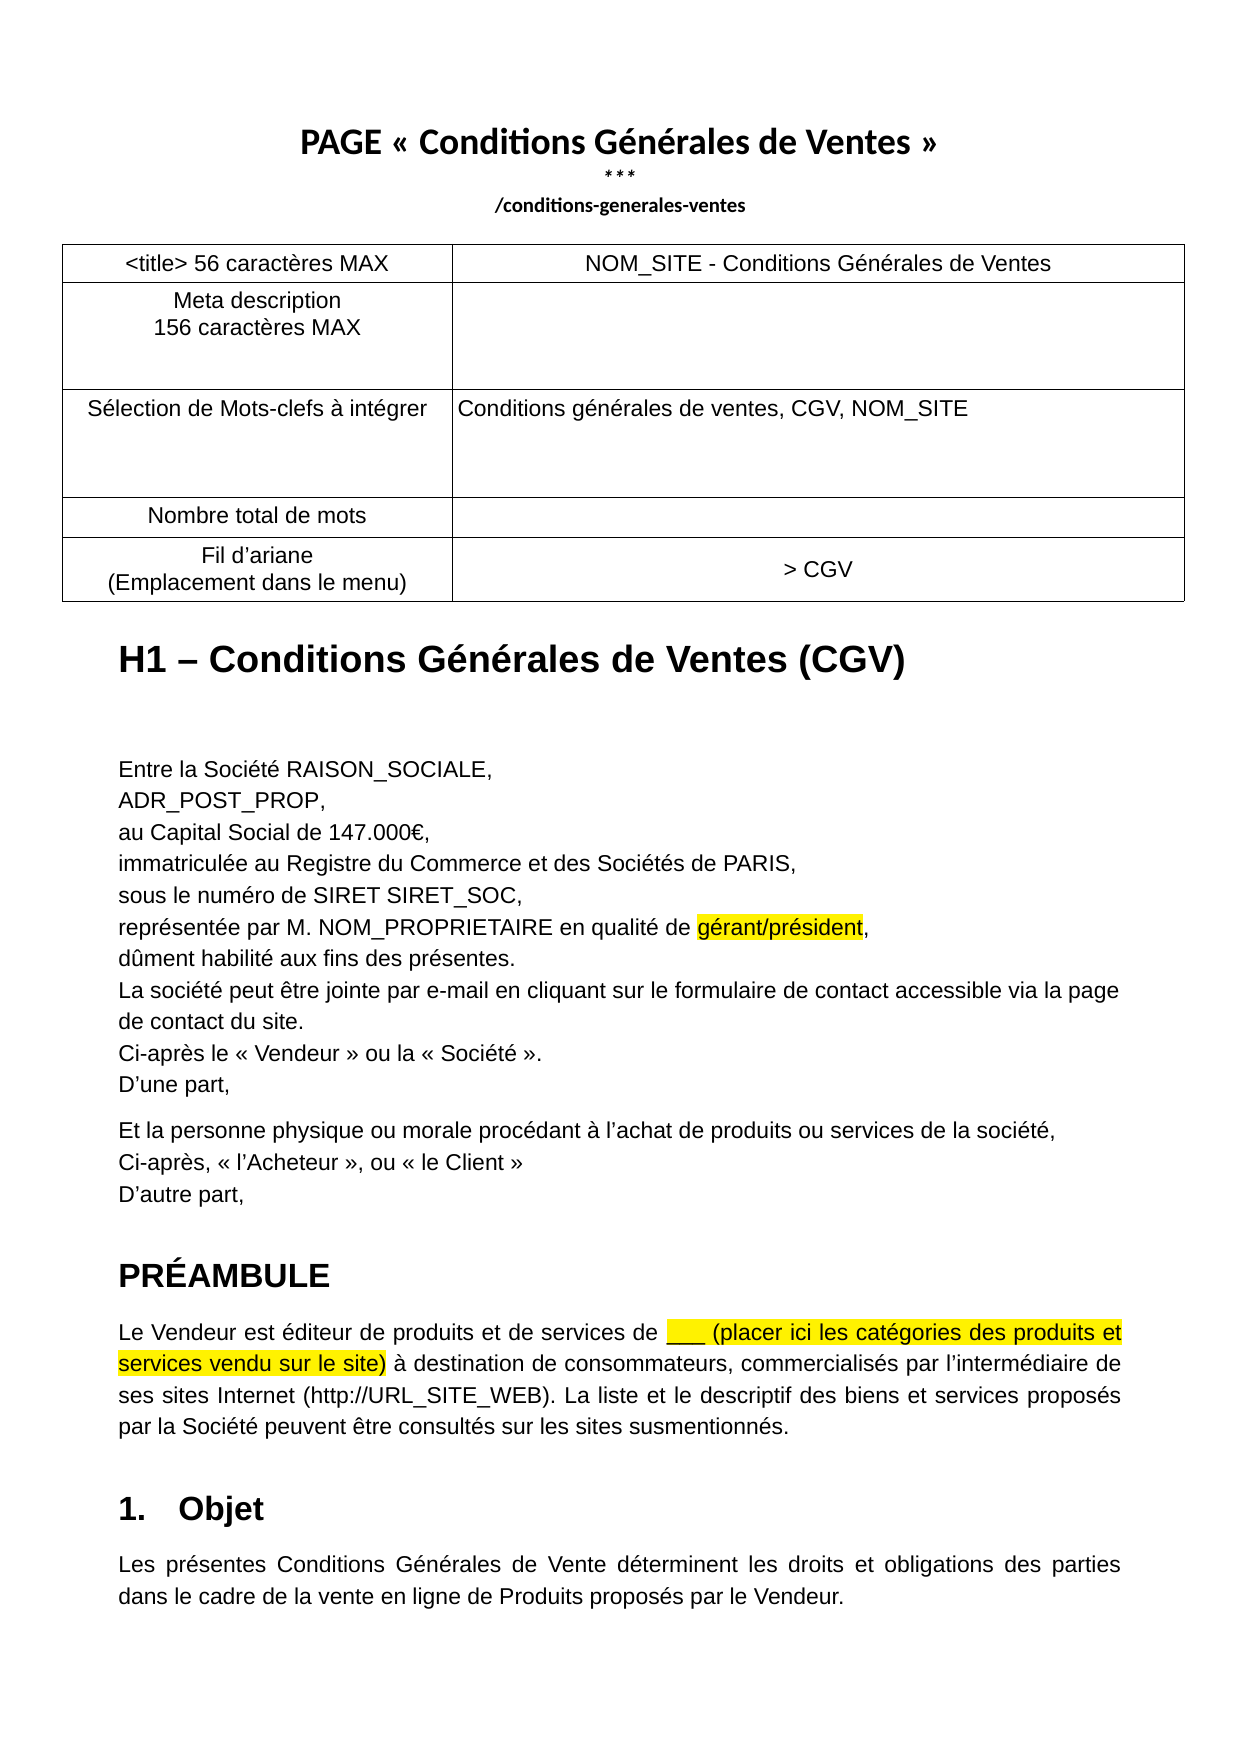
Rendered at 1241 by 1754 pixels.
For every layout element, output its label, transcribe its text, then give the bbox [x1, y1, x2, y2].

subtitle PRÉAMBULE [118, 1256, 1122, 1295]
text Les présentes Conditions Générales de Vente déterminent les droits et obligations des parties dans le cadre de la vente en ligne de Produits proposés par le Vendeur. [118, 1551, 1122, 1609]
text *** [118, 164, 1122, 192]
subtitle Objet [118, 1489, 1122, 1527]
table_header NOM_SITE - Conditions Générales de Ventes [453, 245, 1184, 282]
table_cell Fil d’ariane (Emplacement dans le menu) [63, 538, 452, 601]
table_cell Sélection de Mots-clefs à intégrer [63, 390, 452, 497]
text Entre la Société RAISON_SOCIALE, ADR_POST_PROP, au Capital Social de 147.000€, immatriculée au Registre du Commerce et des Sociétés de PARIS, sous le numéro de SIRET SIRET_SOC, représentée par M. NOM_PROPRIETAIRE en qualité de gérant/président, dûment habilité aux fins des présentes. La société peut être jointe par e-mail en cliquant sur le formulaire de contact accessible via la page de contact du site. Ci-après le « Vendeur » ou la « Société ». D’une part, [118, 756, 1122, 1098]
text Et la personne physique ou morale procédant à l’achat de produits ou services de la société, Ci-après, « l’Acheteur », ou « le Client » D’autre part, [118, 1117, 1122, 1207]
table_cell > CGV [453, 538, 1184, 601]
table_cell [453, 283, 1184, 389]
text /conditions-generales-ventes [118, 192, 1122, 217]
subtitle H1 – Conditions Générales de Ventes (CGV) [118, 636, 1122, 680]
text Le Vendeur est éditeur de produits et de services de ___ (placer ici les catégories des produits et services vendu sur le site) à destination de consommateurs, commercialisés par l’intermédiaire de ses sites Internet (http://URL_SITE_WEB). La liste et le descriptif des biens et services proposés par la Société peuvent être consultés sur les sites susmentionnés. [118, 1318, 1122, 1439]
text PAGE « Conditions Générales de Ventes » [118, 118, 1122, 164]
table_cell [453, 498, 1184, 537]
table_header <title> 56 caractères MAX [63, 245, 452, 282]
table_cell Meta description 156 caractères MAX [63, 283, 452, 389]
table_cell Nombre total de mots [63, 498, 452, 537]
table_cell Conditions générales de ventes, CGV, NOM_SITE [453, 390, 1184, 497]
